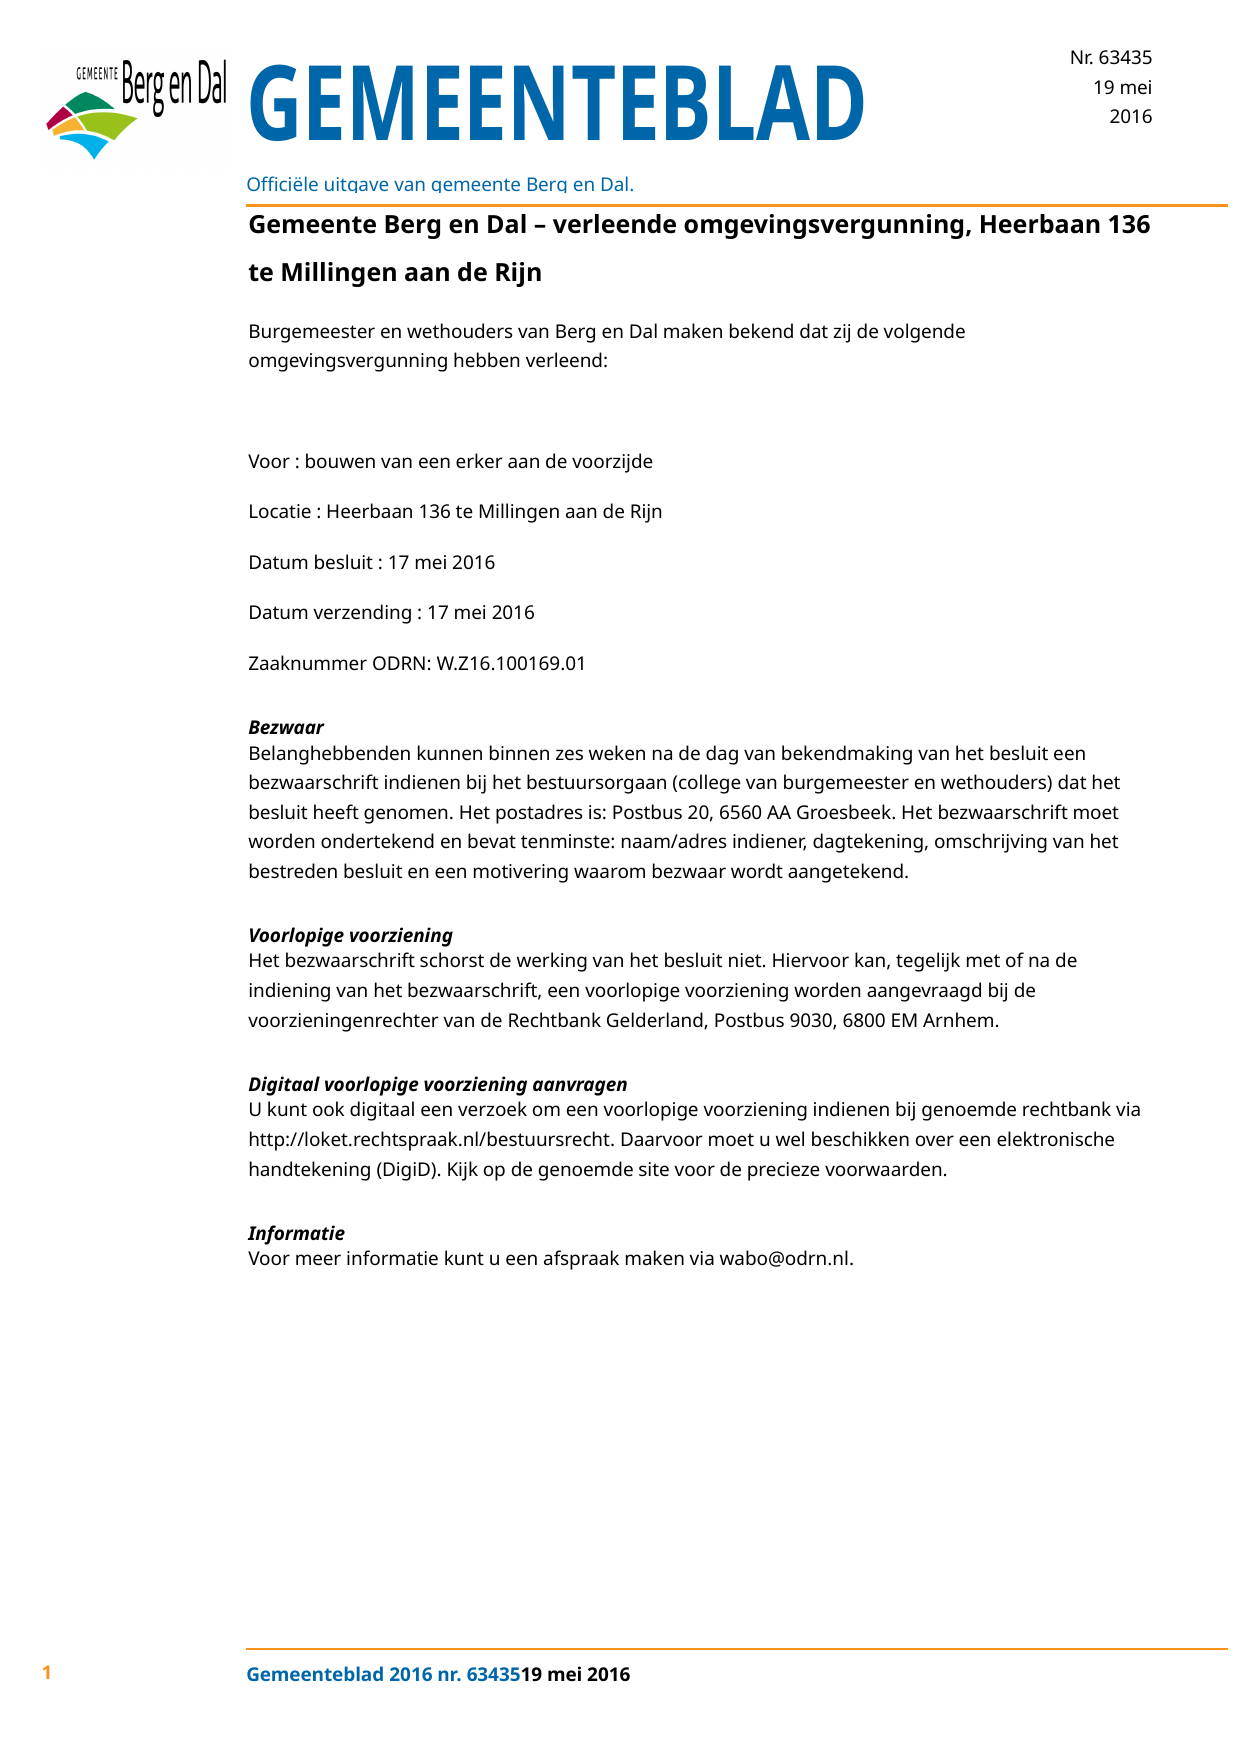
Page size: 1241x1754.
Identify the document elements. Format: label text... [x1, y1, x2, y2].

text Zaaknummer ODRN: W.Z16.100169.01 [248, 650, 1152, 676]
text Informatie [248, 1220, 1152, 1245]
text U kunt ook digitaal een verzoek om een voorlopige voorziening indienen bij genoemde rechtbank via http://loket.rechtspraak.nl/bestuursrecht. Daarvoor moet u wel beschikken over een elektronische handtekening (DigiD). Kijk op de genoemde site voor de precieze voorwaarden. [248, 1097, 1152, 1181]
text Bezwaar [248, 714, 1152, 740]
text Het bezwaarschrift schorst de werking van het besluit niet. Hiervoor kan, tegelijk met of na de indiening van het bezwaarschrift, een voorlopige voorziening worden aangevraagd bij de voorzieningenrechter van de Rechtbank Gelderland, Postbus 9030, 6800 EM Arnhem. [248, 948, 1152, 1033]
text Locatie : Heerbaan 136 te Millingen aan de Rijn [248, 499, 1152, 524]
text Burgemeester en wethouders van Berg en Dal maken bekend dat zij de volgende omgevingsvergunning hebben verleend: [248, 318, 1152, 373]
text Digitaal voorlopige voorziening aanvragen [248, 1071, 1152, 1097]
text Belanghebbenden kunnen binnen zes weken na de dag van bekendmaking van het besluit een bezwaarschrift indienen bij het bestuursorgaan (college van burgemeester en wethouders) dat het besluit heeft genomen. Het postadres is: Postbus 20, 6560 AA Groesbeek. Het bezwaarschrift moet worden ondertekend en bevat tenminste: naam/adres indiener, dagtekening, omschrijving van het bestreden besluit en een motivering waarom bezwaar wordt aangetekend. [248, 740, 1152, 884]
text Datum verzending : 17 mei 2016 [248, 599, 1152, 625]
text Gemeente Berg en Dal – verleende omgevingsvergunning, Heerbaan 136 te Millingen aan de Rijn [248, 207, 1152, 288]
text Voor : bouwen van een erker aan de voorzijde [248, 448, 1152, 474]
text Datum besluit : 17 mei 2016 [248, 549, 1152, 575]
text Voor meer informatie kunt u een afspraak maken via wabo@odrn.nl. [248, 1245, 1152, 1271]
text Voorlopige voorziening [248, 922, 1152, 948]
picture [41, 47, 231, 172]
